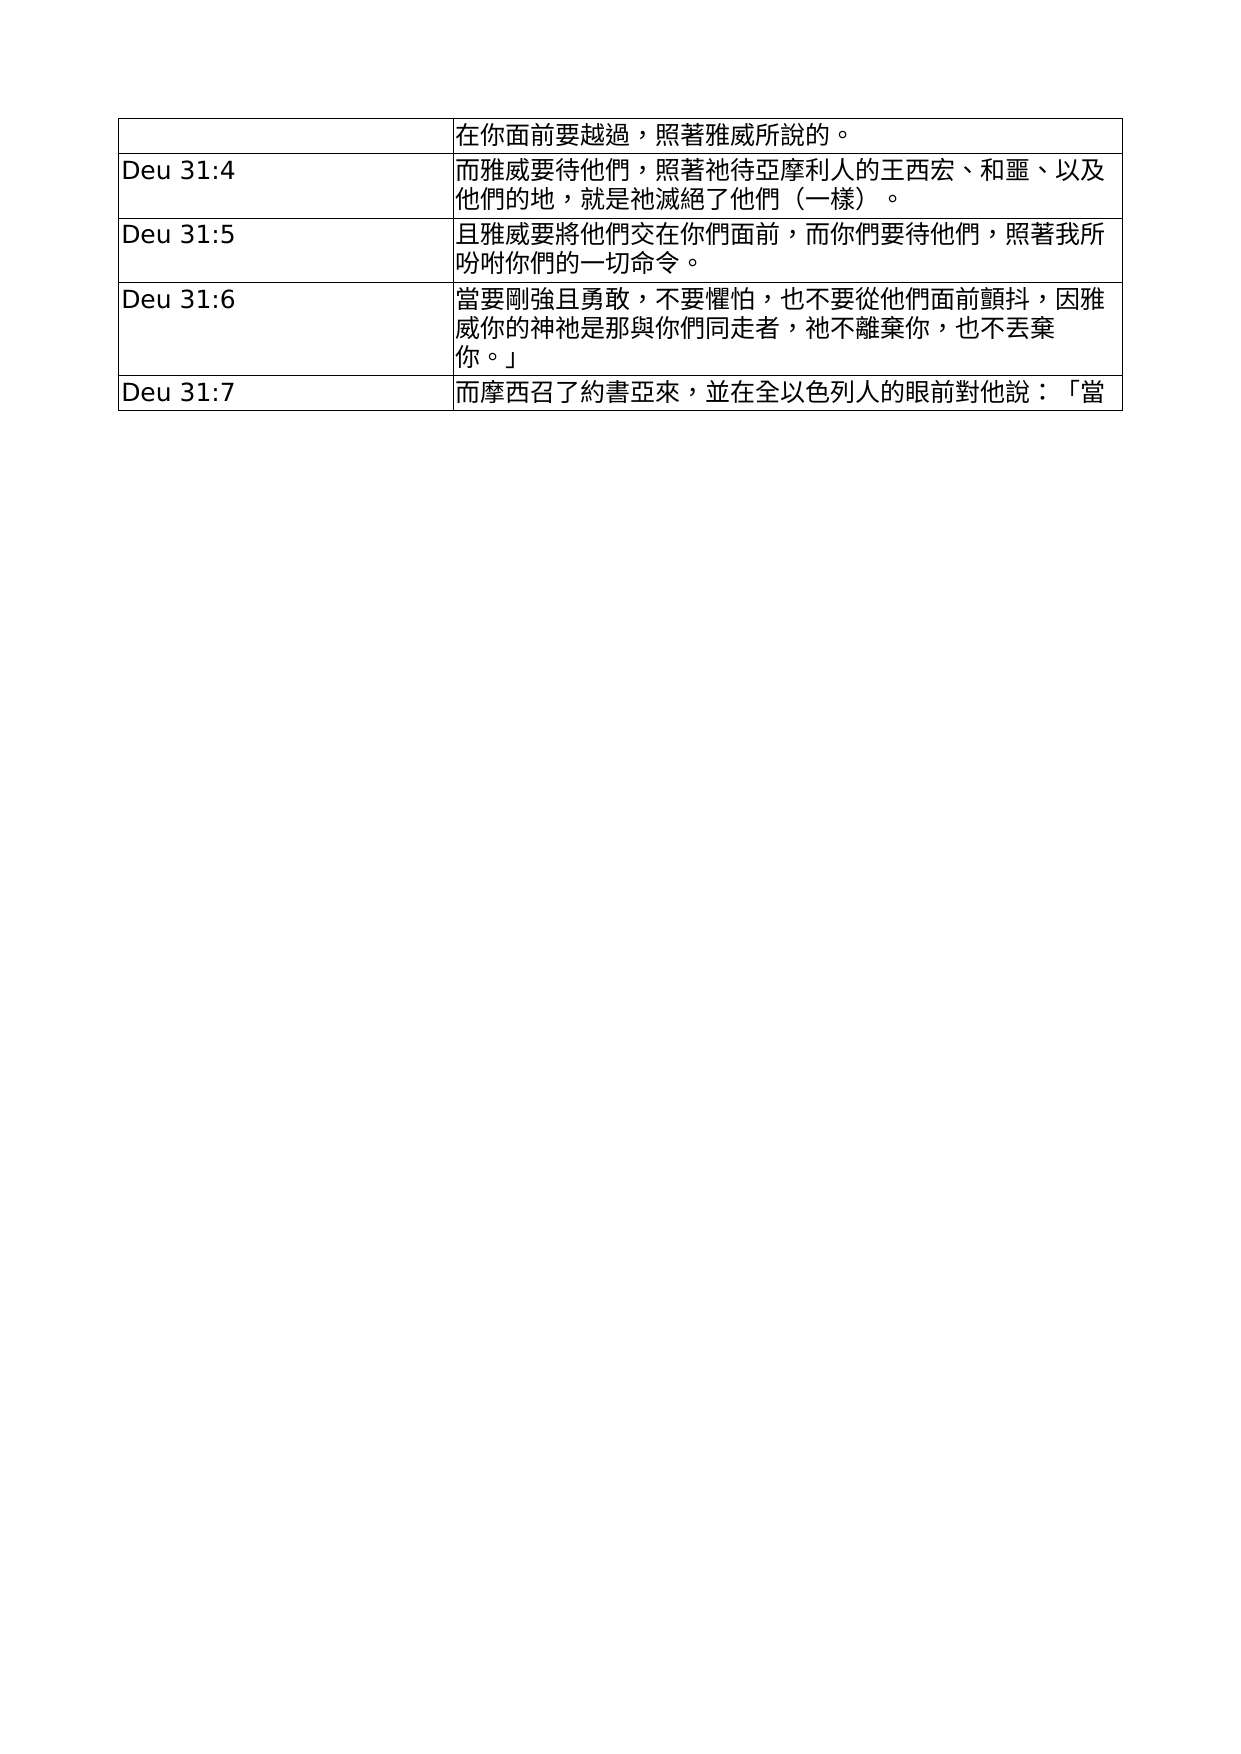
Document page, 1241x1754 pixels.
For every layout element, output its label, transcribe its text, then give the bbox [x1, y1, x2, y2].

table_cell 而摩西召了約書亞來，並在全以色列人的眼前對他說：「當 [454, 376, 1122, 410]
table_cell 在你面前要越過，照著雅威所說的。 [454, 119, 1122, 153]
table_cell Deu 31:7 [119, 376, 453, 410]
table_cell Deu 31:6 [119, 283, 453, 375]
table_cell 而雅威要待他們，照著祂待亞摩利人的王西宏、和噩、以及他們的地，就是祂滅絕了他們（一樣）。 [454, 154, 1122, 217]
table_cell 且雅威要將他們交在你們面前，而你們要待他們，照著我所吩咐你們的一切命令。 [454, 219, 1122, 282]
table_cell 當要剛強且勇敢，不要懼怕，也不要從他們面前顫抖，因雅威你的神祂是那與你們同走者，祂不離棄你，也不丟棄你。」 [454, 283, 1122, 375]
table_cell [119, 119, 453, 153]
table_cell Deu 31:4 [119, 154, 453, 217]
table_cell Deu 31:5 [119, 219, 453, 282]
